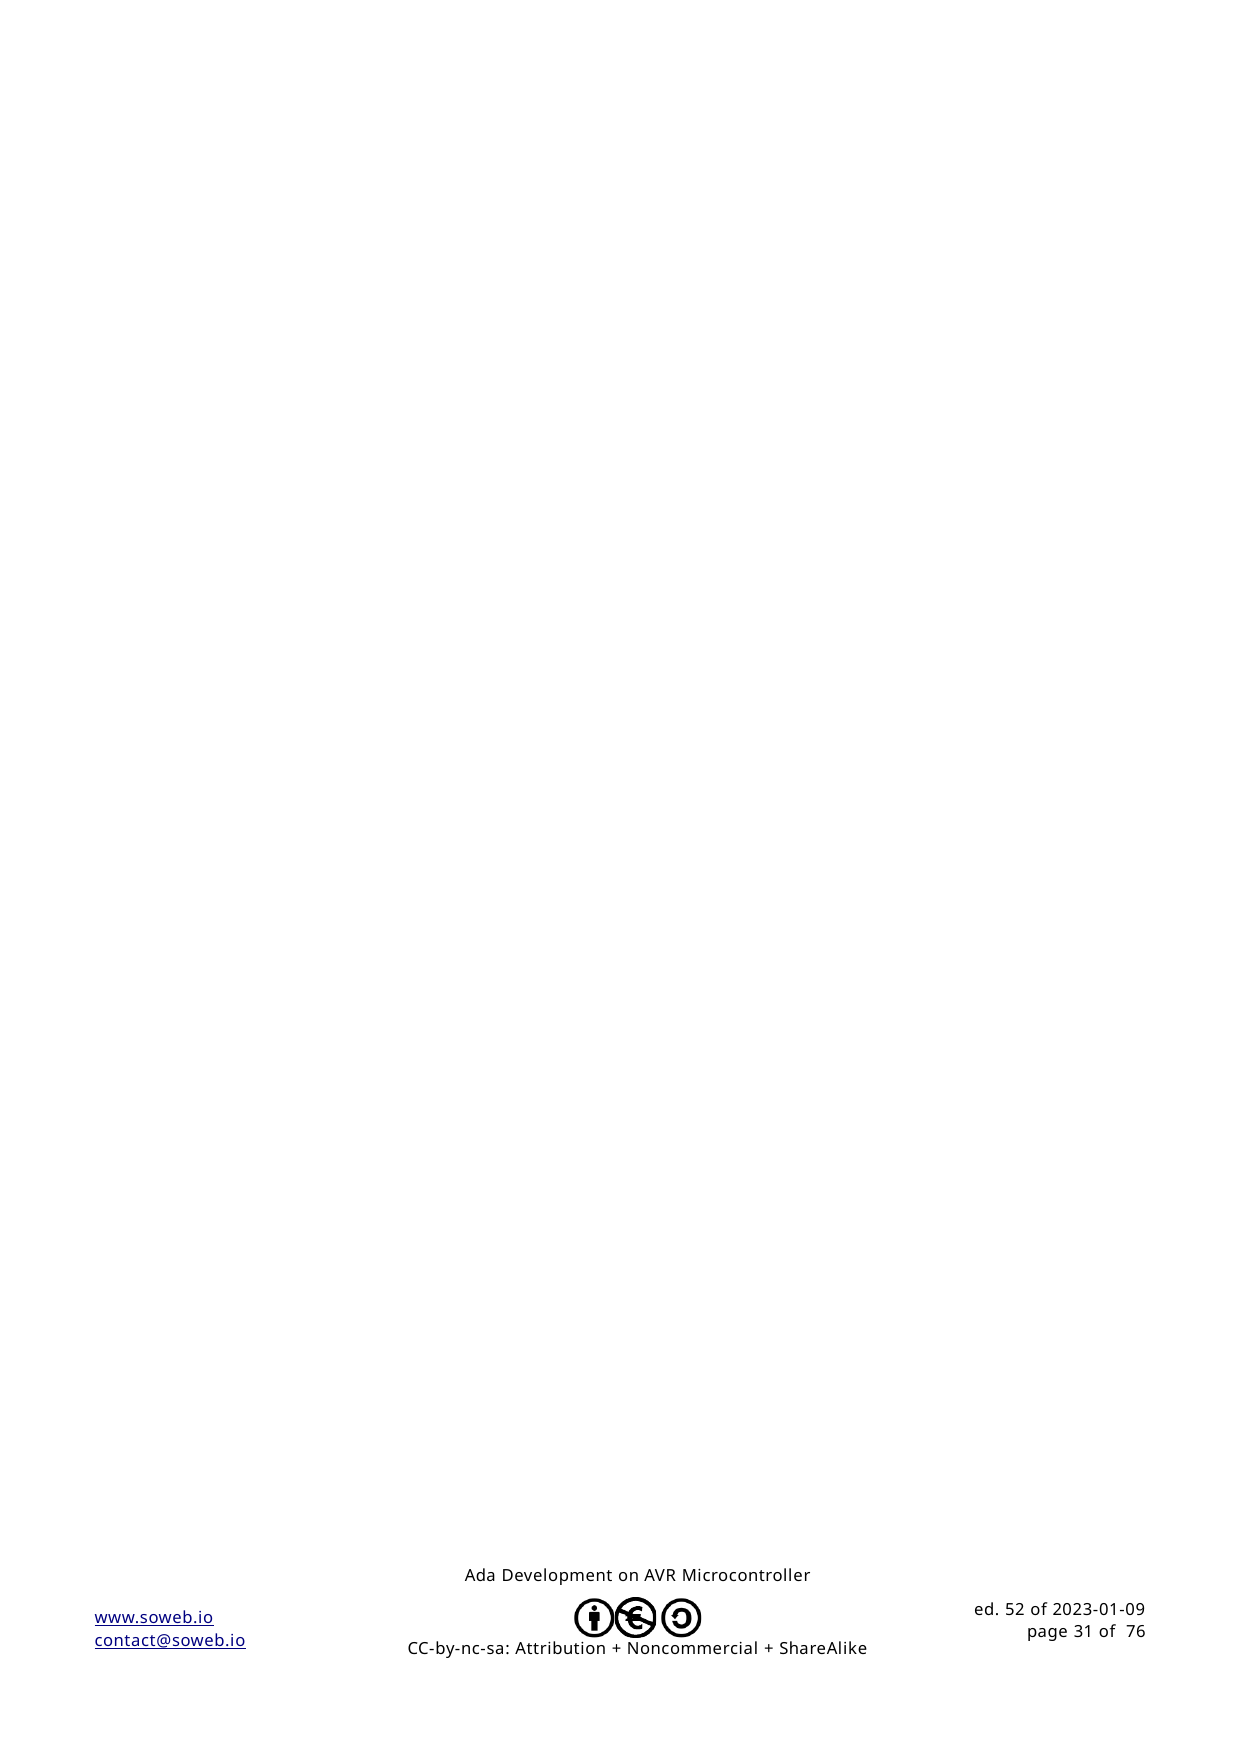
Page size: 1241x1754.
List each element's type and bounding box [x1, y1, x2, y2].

picture [573, 1597, 657, 1638]
picture [660, 1597, 702, 1638]
